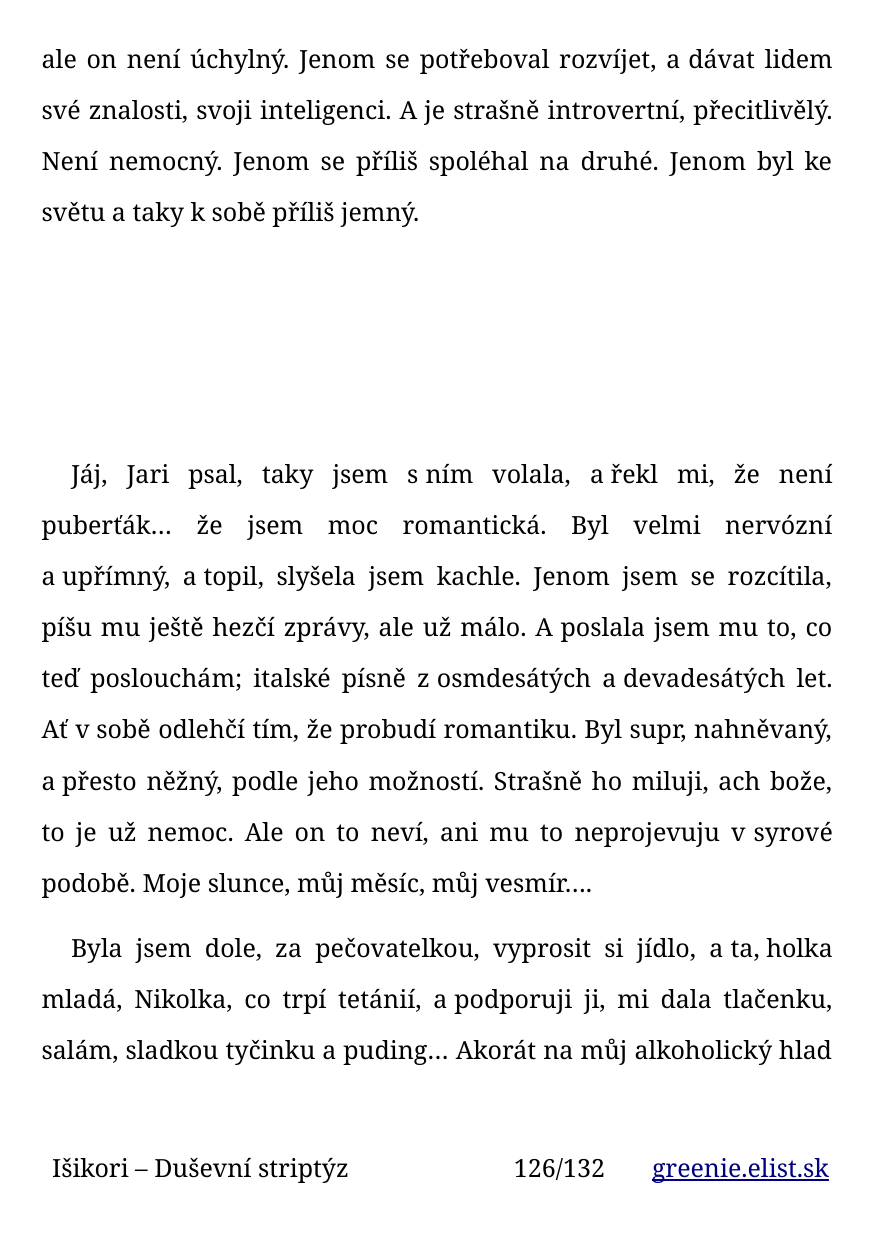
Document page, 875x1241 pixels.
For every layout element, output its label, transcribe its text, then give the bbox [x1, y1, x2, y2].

text ale on není úchylný. Jenom se potřeboval rozvíjet, a dávat lidem své znalosti, svoji inteligenci. A je strašně introvertní, přecitlivělý. Není nemocný. Jenom se příliš spoléhal na druhé. Jenom byl ke světu a taky k sobě příliš jemný. [41, 41, 833, 228]
text Byla jsem dole, za pečovatelkou, vyprosit si jídlo, a ta, holka mladá, Nikolka, co trpí tetánií, a podporuji ji, mi dala tlačenku, salám, sladkou tyčinku a puding… Akorát na můj alkoholický hlad [41, 931, 833, 1067]
text Jáj, Jari psal, taky jsem s ním volala, a řekl mi, že není puberťák… že jsem moc romantická. Byl velmi nervózní a upřímný, a topil, slyšela jsem kachle. Jenom jsem se rozcítila, píšu mu ještě hezčí zprávy, ale už málo. A poslala jsem mu to, co teď poslouchám; italské písně z osmdesátých a devadesátých let. Ať v sobě odlehčí tím, že probudí romantiku. Byl supr, nahněvaný, a přesto něžný, podle jeho možností. Strašně ho miluji, ach bože, to je už nemoc. Ale on to neví, ani mu to neprojevuju v syrové podobě. Moje slunce, můj měsíc, můj vesmír…. [41, 457, 833, 899]
